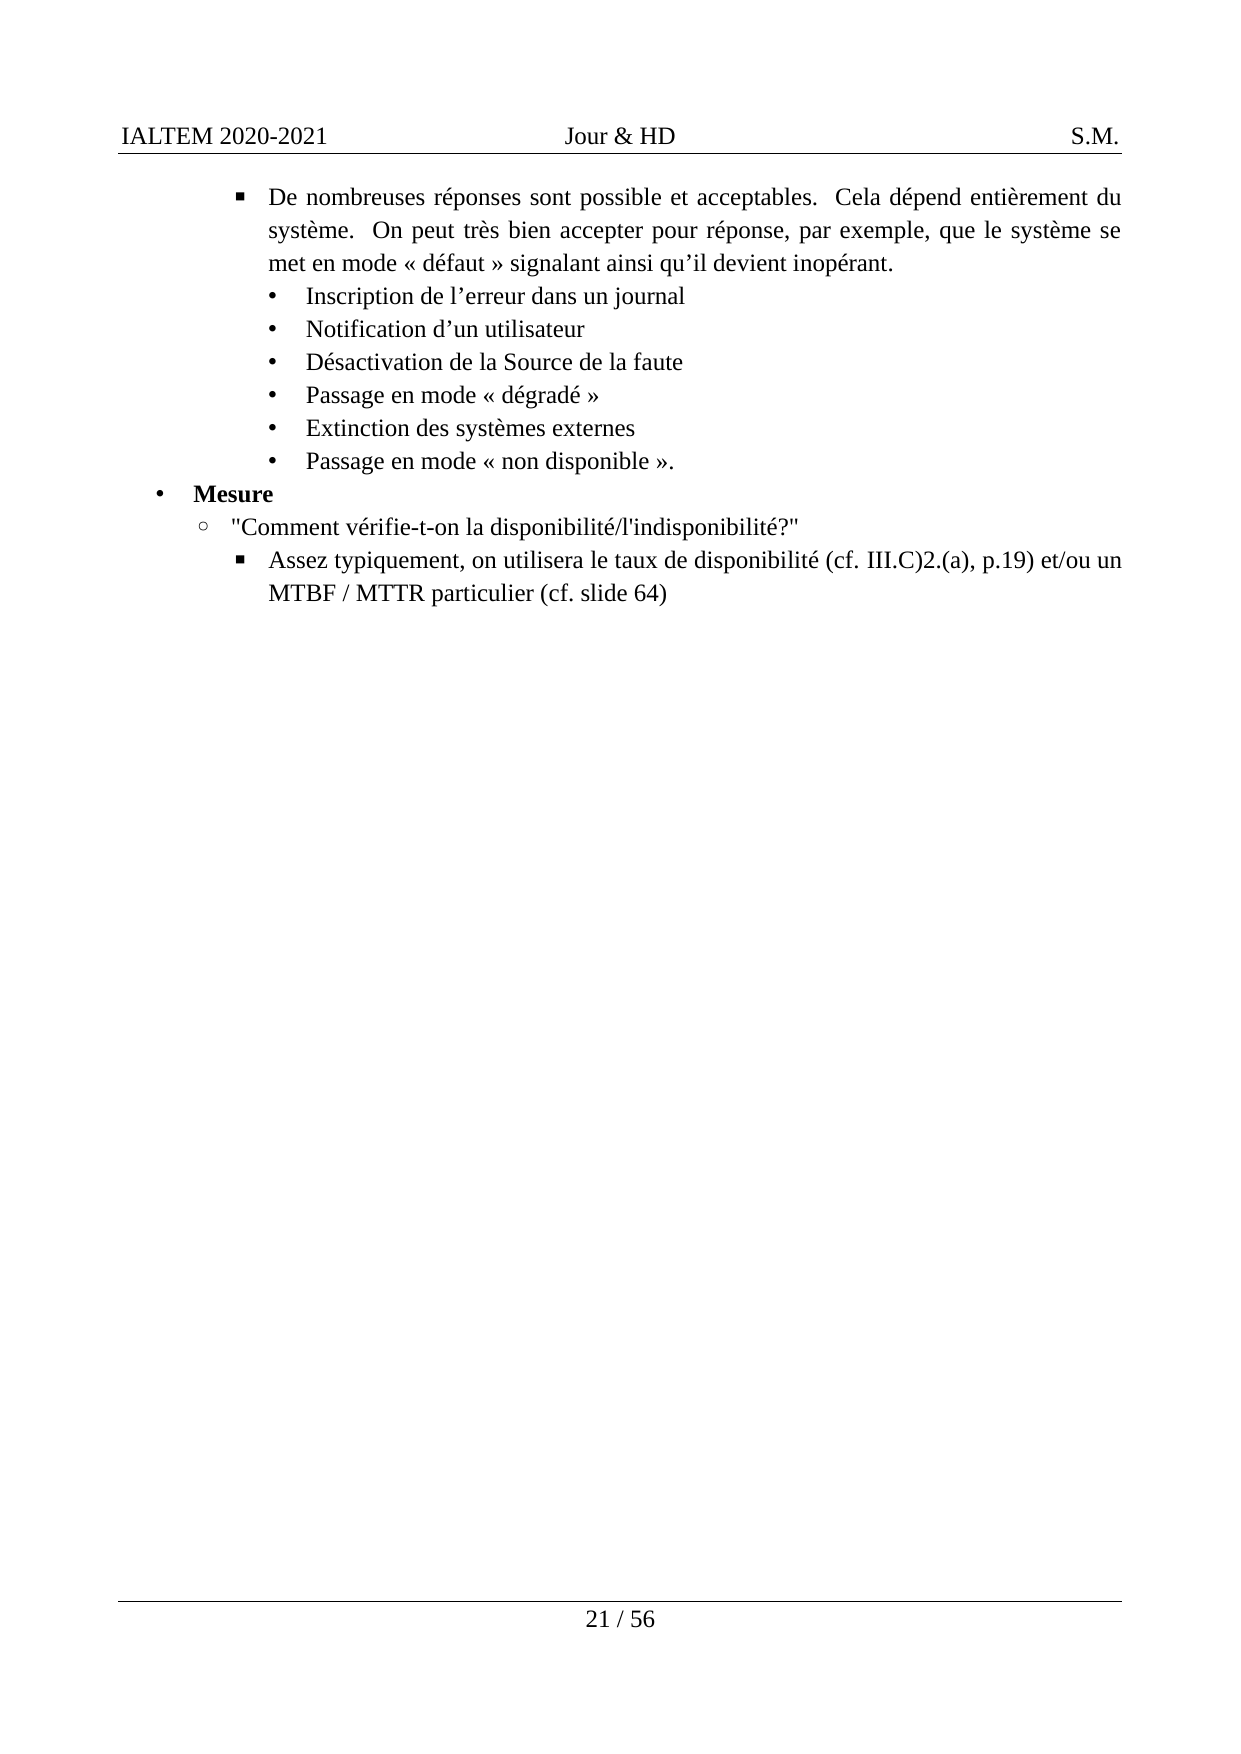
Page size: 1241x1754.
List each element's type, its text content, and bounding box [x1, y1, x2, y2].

list Assez typiquement, on utilisera le taux de disponibilité (cf. III.C)2(a), p.19) et/ou un MTBF / MTTR particulier (cf. slide 64) [231, 546, 1122, 607]
list Passage en mode « non disponible ». [268, 446, 1122, 475]
list Inscription de l’erreur dans un journal [268, 281, 1122, 310]
list Passage en mode « dégradé » [268, 380, 1122, 409]
list Notification d’un utilisateur [268, 314, 1122, 343]
list Extinction des systèmes externes [268, 413, 1122, 442]
list Mesure [156, 479, 1122, 508]
list De nombreuses réponses sont possible et acceptables. Cela dépend entièrement du système. On peut très bien accepter pour réponse, par exemple, que le système se met en mode « défaut » signalant ainsi qu’il devient inopérant. [231, 182, 1122, 277]
list "Comment vérifie-t-on la disponibilité/l'indisponibilité?" [193, 512, 1122, 541]
list Désactivation de la Source de la faute [268, 347, 1122, 376]
